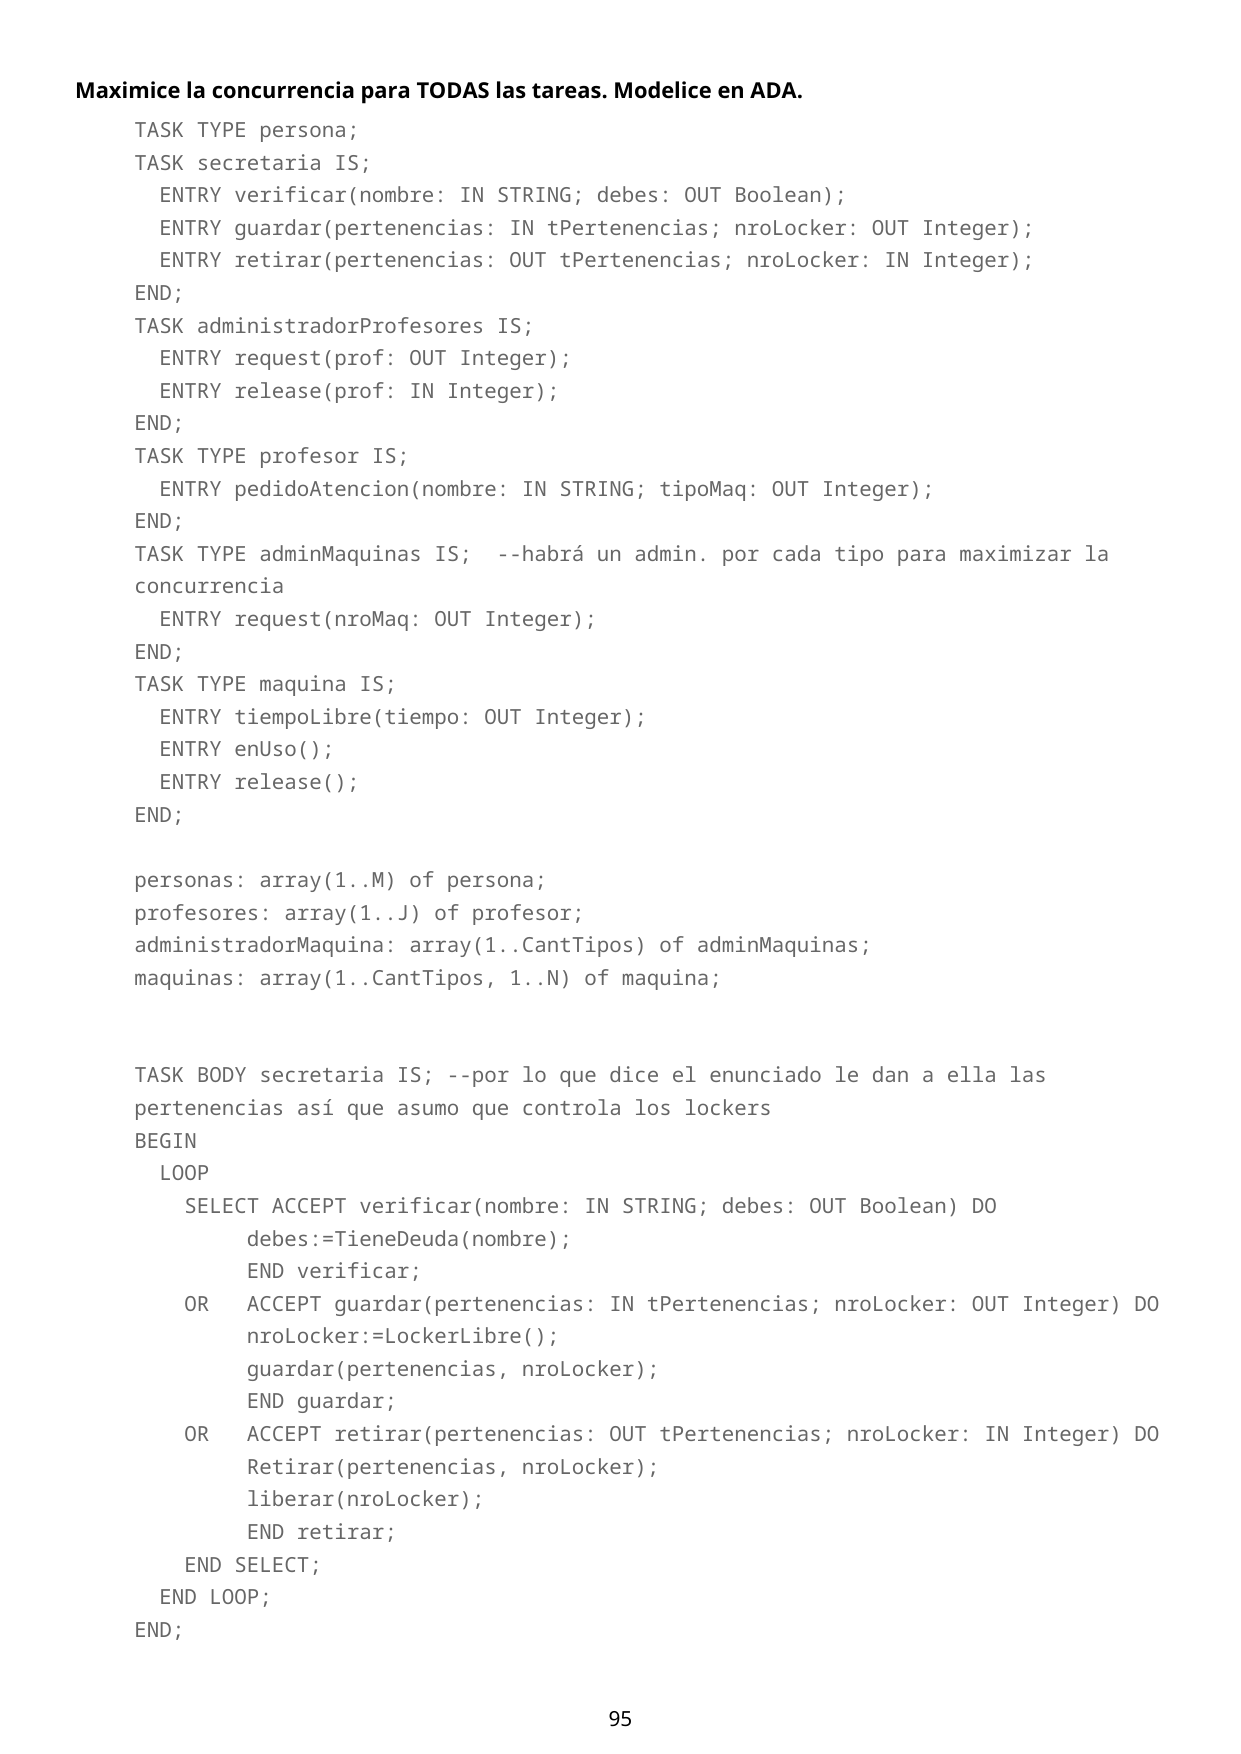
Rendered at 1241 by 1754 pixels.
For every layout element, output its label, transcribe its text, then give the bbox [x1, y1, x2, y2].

text OR ACCEPT guardar(pertenencias: IN tPertenencias; nroLocker: OUT Integer) DO [134, 1289, 1165, 1317]
text END; [134, 506, 1165, 535]
text END retirar; [134, 1517, 1165, 1546]
text Retirar(pertenencias, nroLocker); [134, 1452, 1165, 1480]
text OR ACCEPT retirar(pertenencias: OUT tPertenencias; nroLocker: IN Integer) DO [134, 1419, 1165, 1448]
text TASK BODY secretaria IS; --por lo que dice el enunciado le dan a ella las pertenencias así que asumo que controla los lockers [134, 1061, 1165, 1122]
text ENTRY release(prof: IN Integer); [134, 376, 1165, 404]
text guardar(pertenencias, nroLocker); [134, 1354, 1165, 1382]
text END guardar; [134, 1387, 1165, 1415]
text ENTRY guardar(pertenencias: IN tPertenencias; nroLocker: OUT Integer); [134, 213, 1165, 241]
text ENTRY verificar(nombre: IN STRING; debes: OUT Boolean); [134, 180, 1165, 209]
text ENTRY retirar(pertenencias: OUT tPertenencias; nroLocker: IN Integer); [134, 246, 1165, 274]
text maquinas: array(1..CantTipos, 1..N) of maquina; [134, 963, 1165, 991]
subtitle Maximice la concurrencia para TODAS las tareas. Modelice en ADA. [75, 75, 1165, 105]
text ENTRY enUso(); [134, 734, 1165, 763]
text TASK TYPE persona; [134, 115, 1165, 143]
text END; [134, 1615, 1165, 1643]
text TASK TYPE profesor IS; [134, 441, 1165, 469]
text END; [134, 800, 1165, 828]
text debes:=TieneDeuda(nombre); [134, 1224, 1165, 1252]
text END; [134, 637, 1165, 665]
text BEGIN [134, 1126, 1165, 1154]
text END verificar; [134, 1256, 1165, 1285]
text END; [134, 278, 1165, 307]
text LOOP [134, 1158, 1165, 1187]
text TASK TYPE adminMaquinas IS; --habrá un admin. por cada tipo para maximizar la concurrencia [134, 539, 1165, 600]
text ENTRY request(nroMaq: OUT Integer); [134, 604, 1165, 633]
text TASK TYPE maquina IS; [134, 669, 1165, 698]
text administradorMaquina: array(1..CantTipos) of adminMaquinas; [134, 930, 1165, 959]
text END SELECT; [134, 1550, 1165, 1578]
text liberar(nroLocker); [134, 1484, 1165, 1513]
text nroLocker:=LockerLibre(); [134, 1321, 1165, 1350]
text TASK administradorProfesores IS; [134, 311, 1165, 339]
text TASK secretaria IS; [134, 148, 1165, 176]
text END LOOP; [134, 1582, 1165, 1611]
text ENTRY release(); [134, 767, 1165, 796]
text SELECT ACCEPT verificar(nombre: IN STRING; debes: OUT Boolean) DO [134, 1191, 1165, 1219]
text END; [134, 408, 1165, 437]
text ENTRY tiempoLibre(tiempo: OUT Integer); [134, 702, 1165, 730]
text ENTRY pedidoAtencion(nombre: IN STRING; tipoMaq: OUT Integer); [134, 474, 1165, 502]
text profesores: array(1..J) of profesor; [134, 898, 1165, 926]
text ENTRY request(prof: OUT Integer); [134, 343, 1165, 372]
text personas: array(1..M) of persona; [134, 865, 1165, 893]
